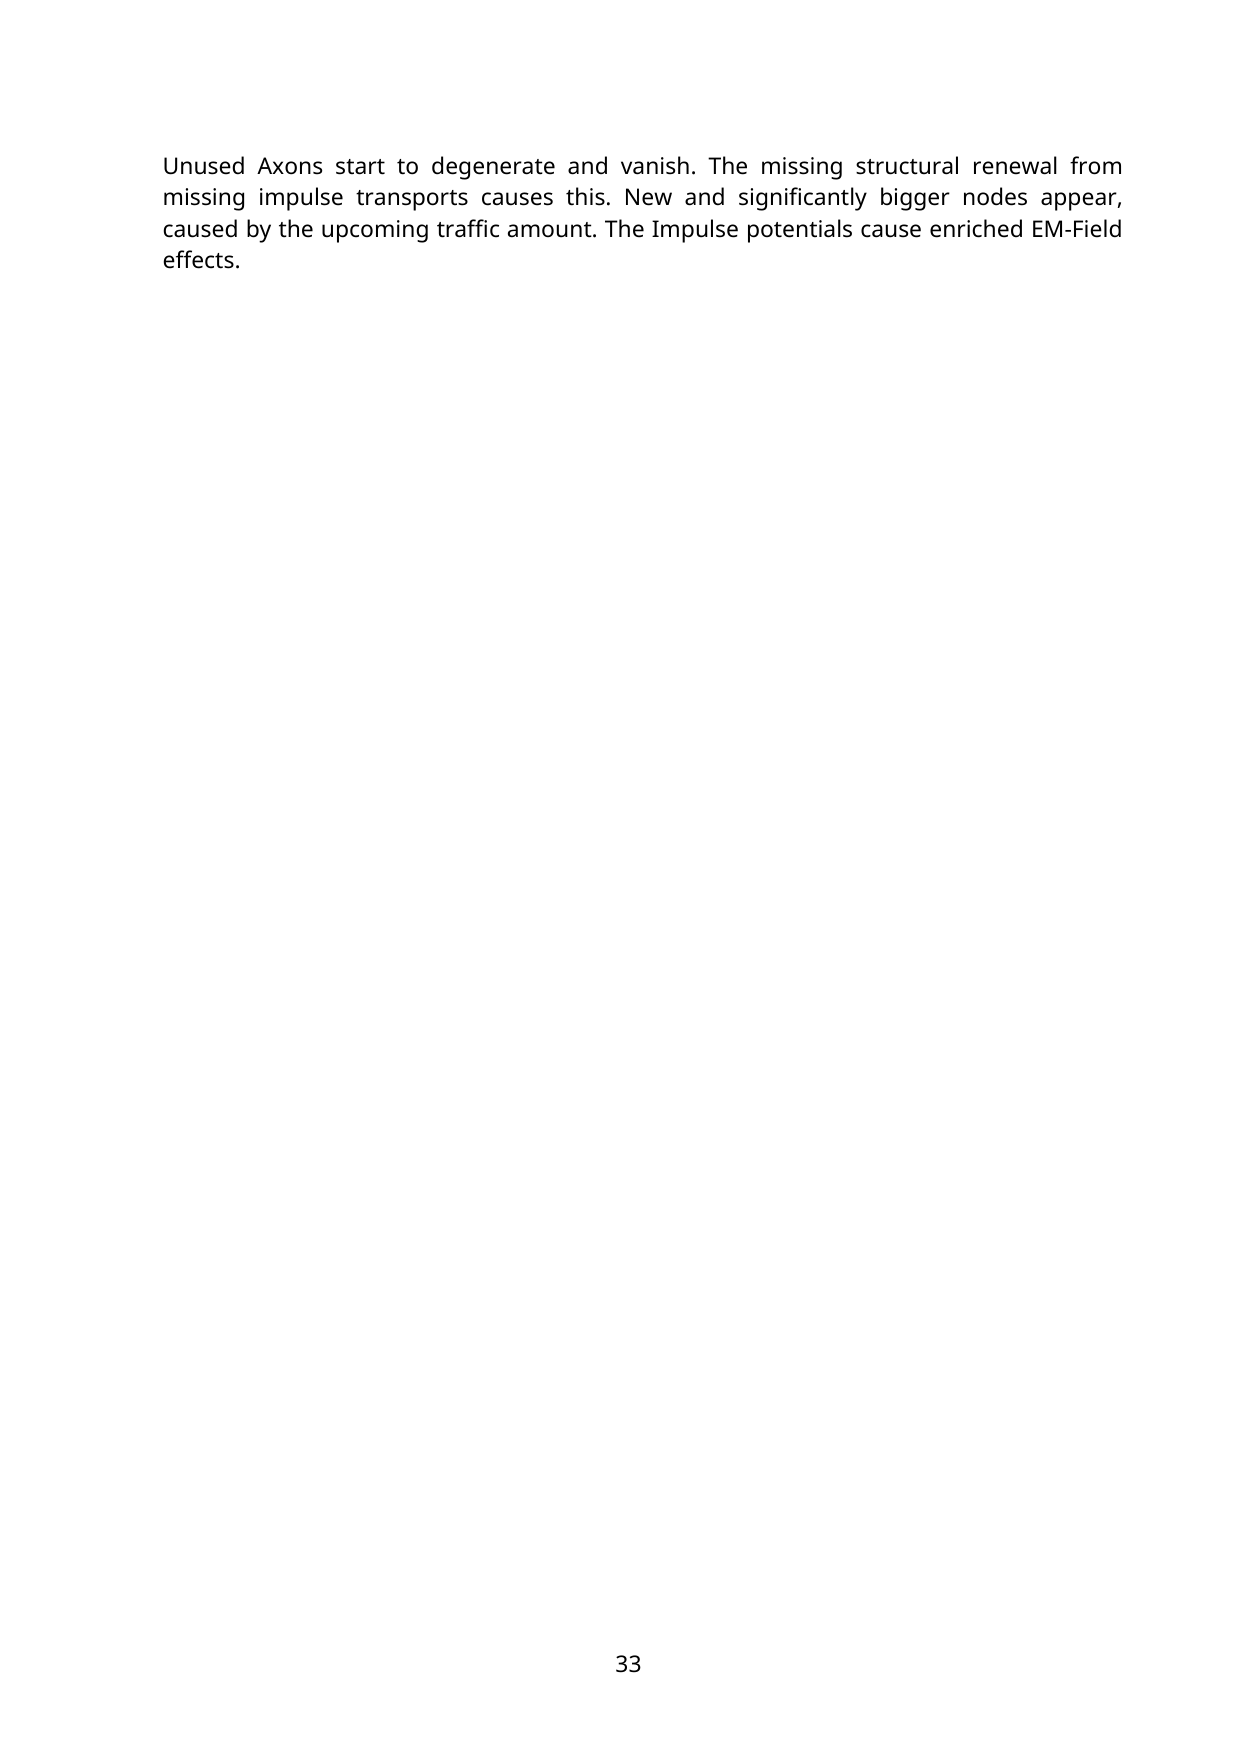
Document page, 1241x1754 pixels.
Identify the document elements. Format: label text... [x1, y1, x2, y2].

text Unused Axons start to degenerate and vanish. The missing structural renewal from missing impulse transports causes this. New and significantly bigger nodes appear, caused by the upcoming traffic amount. The Impulse potentials cause enriched EM-Field effects. [162, 150, 1124, 275]
